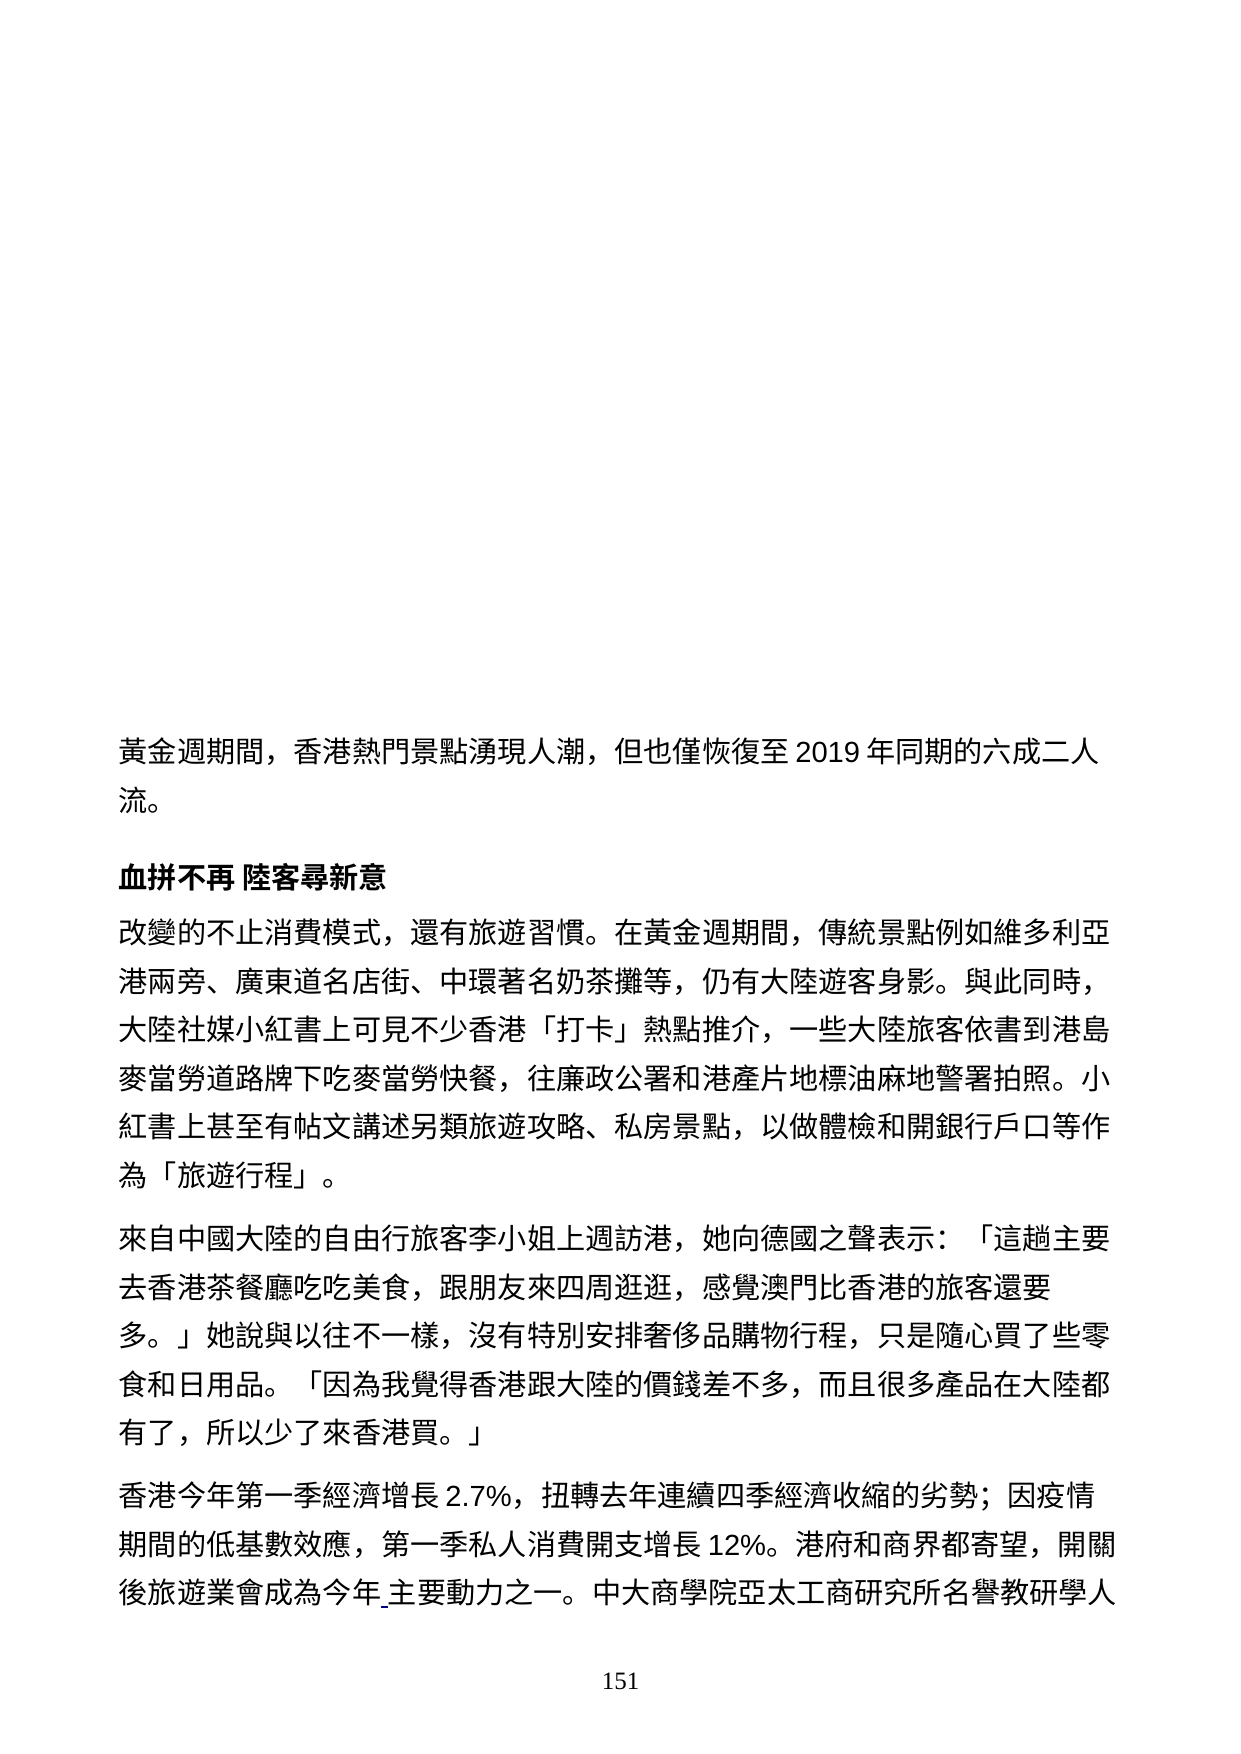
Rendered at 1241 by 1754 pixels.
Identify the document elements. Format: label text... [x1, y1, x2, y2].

text 來自中國大陸的自由行旅客李小姐上週訪港，她向德國之聲表示：「這趟主要去香港茶餐廳吃吃美食，跟朋友來四周逛逛，感覺澳門比香港的旅客還要多。」她說與以往不一樣，沒有特別安排奢侈品購物行程，只是隨心買了些零食和日用品。「因為我覺得香港跟大陸的價錢差不多，而且很多產品在大陸都有了，所以少了來香港買。」 [118, 1216, 1122, 1452]
text 改變的不止消費模式，還有旅遊習慣。在黃金週期間，傳統景點例如維多利亞港兩旁、廣東道名店街、中環著名奶茶攤等，仍有大陸遊客身影。與此同時，大陸社媒小紅書上可見不少香港「打卡」熱點推介，一些大陸旅客依書到港島麥當勞道路牌下吃麥當勞快餐，往廉政公署和港產片地標油麻地警署拍照。小紅書上甚至有帖文講述另類旅遊攻略、私房景點，以做體檢和開銀行戶口等作為「旅遊行程」。 [118, 910, 1122, 1195]
text 香港今年第一季經濟增長2.7%，扭轉去年連續四季經濟收縮的劣勢；因疫情期間的低基數效應，第一季私人消費開支增長12%。港府和商界都寄望，開關後旅遊業會成為今年 主要動力之一。中大商學院亞太工商研究所名譽教研學人 [118, 1473, 1122, 1612]
text 黃金週期間，香港熱門景點湧現人潮，但也僅恢復至2019年同期的六成二人流。 [118, 729, 1122, 819]
subtitle 血拼不再 陸客尋新意 [118, 855, 1122, 897]
